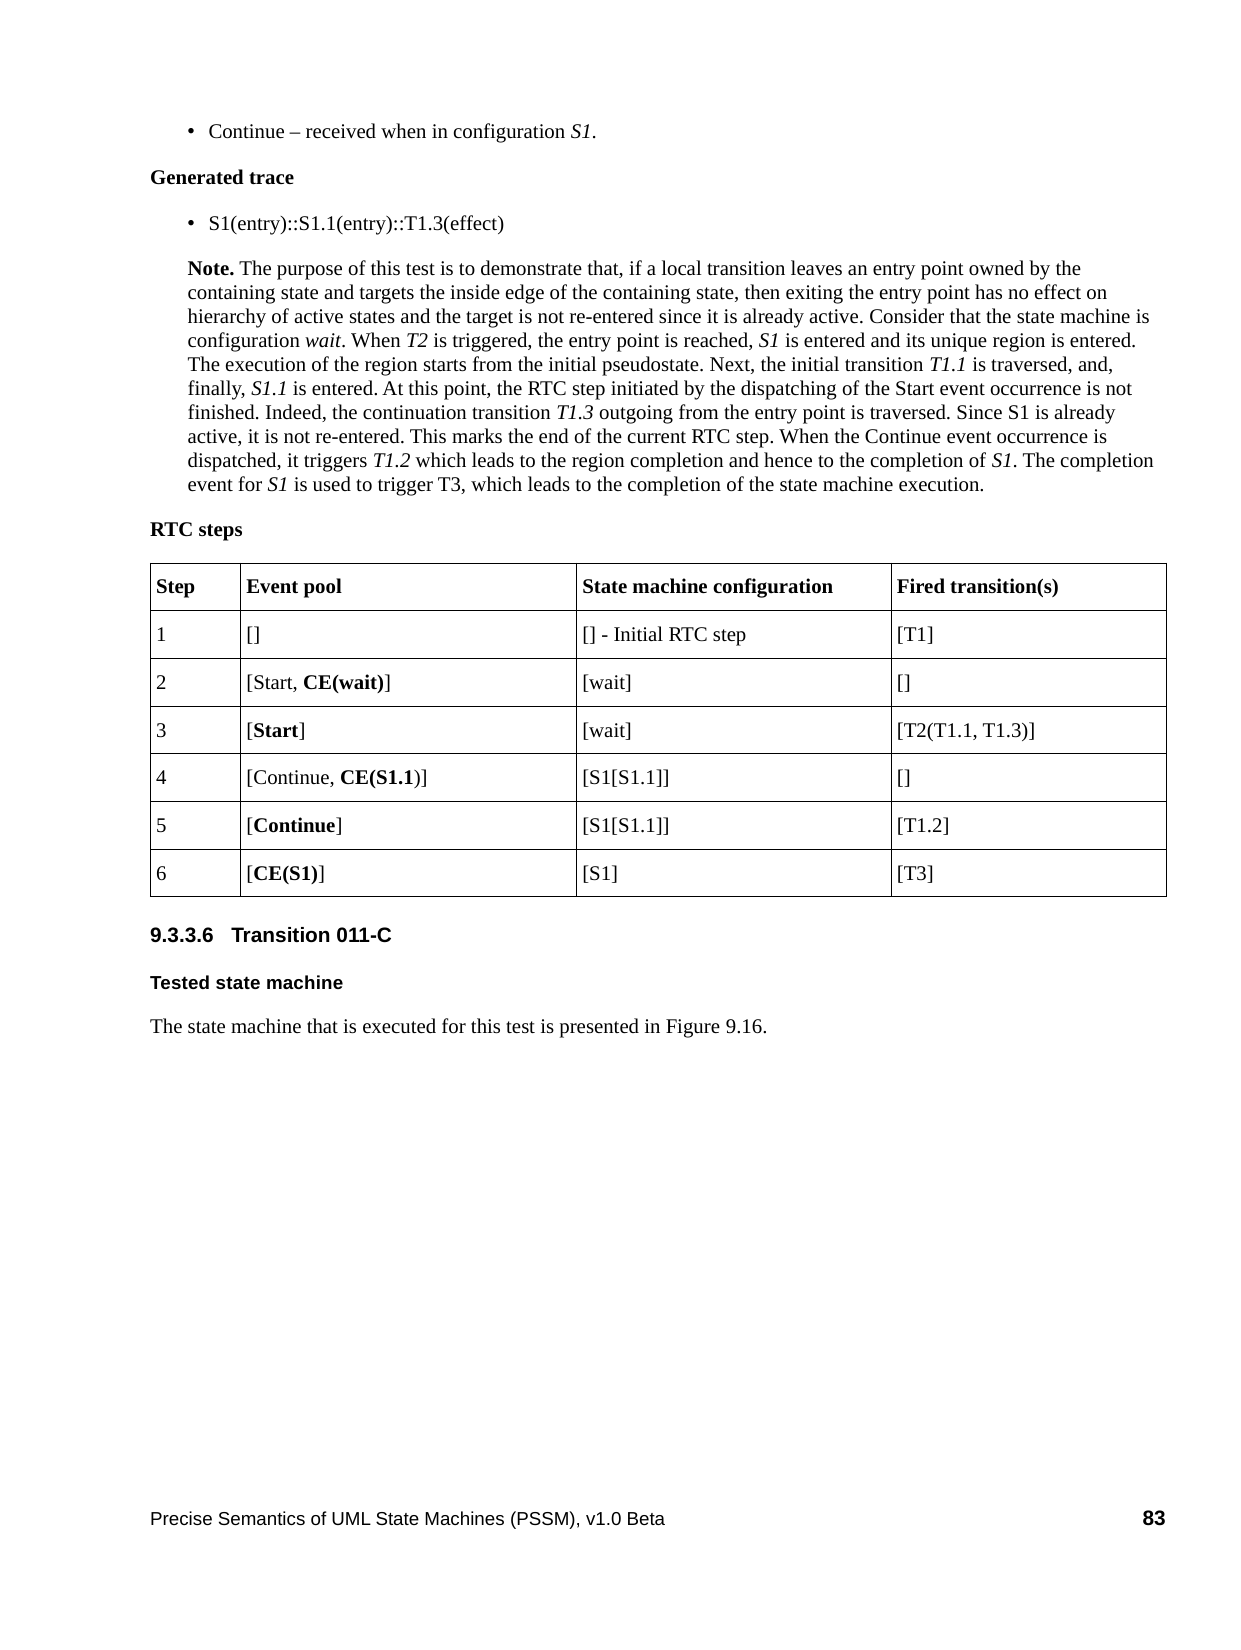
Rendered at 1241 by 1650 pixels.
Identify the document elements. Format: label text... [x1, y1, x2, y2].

table_cell [Start, CE(wait)] [241, 659, 576, 706]
table_cell [wait] [577, 707, 891, 753]
table_cell 1 [151, 611, 240, 658]
table_cell [T3] [892, 850, 1166, 896]
table_cell [S1[S1.1]] [577, 802, 891, 849]
table_cell [wait] [577, 659, 891, 706]
subtitle Tested state machine [150, 972, 1166, 993]
table_header Fired transition(s) [892, 564, 1166, 610]
table_cell [Continue] [241, 802, 576, 849]
table_cell [] [892, 659, 1166, 706]
list Continue – received when in configuration S1. [187, 118, 1166, 143]
table_cell 6 [151, 850, 240, 896]
table_header State machine configuration [577, 564, 891, 610]
table_cell [S1] [577, 850, 891, 896]
text Note. The purpose of this test is to demonstrate that, if a local transition leaves an entry point owned by the containing state and targets the inside edge of the containing state, then exiting the entry point has no effect on hierarchy of active states and the target is not re-entered since it is already active. Consider that the state machine is configuration wait. When T2 is triggered, the entry point is reached, S1 is entered and its unique region is entered. The execution of the region starts from the initial pseudostate. Next, the initial transition T1.1 is traversed, and, finally, S1.1 is entered. At this point, the RTC step initiated by the dispatching of the Start event occurrence is not finished. Indeed, the continuation transition T1.3 outgoing from the entry point is traversed. Since S1 is already active, it is not re-entered. This marks the end of the current RTC step. When the Continue event occurrence is dispatched, it triggers T1.2 which leads to the region completion and hence to the completion of S1. The completion event for S1 is used to trigger T3, which leads to the completion of the state machine execution. [187, 256, 1166, 496]
table_cell [] [892, 754, 1166, 801]
table_cell [S1[S1.1]] [577, 754, 891, 801]
table_cell [Start] [241, 707, 576, 753]
subtitle Transition 011-C [150, 922, 1166, 947]
table_cell [] - Initial RTC step [577, 611, 891, 658]
text Generated trace [150, 164, 1166, 189]
table_cell [T1] [892, 611, 1166, 658]
table_cell [T2(T1.1, T1.3)] [892, 707, 1166, 753]
table_header Event pool [241, 564, 576, 610]
table_cell 3 [151, 707, 240, 753]
text The state machine that is executed for this test is presented in Figure 9.16. [150, 1014, 1166, 1038]
text RTC steps [150, 517, 1166, 541]
list S1(entry)::S1.1(entry)::T1.3(effect) [187, 210, 1166, 235]
table_cell [] [241, 611, 576, 658]
table_cell 4 [151, 754, 240, 801]
table_cell [T1.2] [892, 802, 1166, 849]
table_cell 5 [151, 802, 240, 849]
table_header Step [151, 564, 240, 610]
table_cell [Continue, CE(S1.1)] [241, 754, 576, 801]
table_cell [CE(S1)] [241, 850, 576, 896]
table_cell 2 [151, 659, 240, 706]
